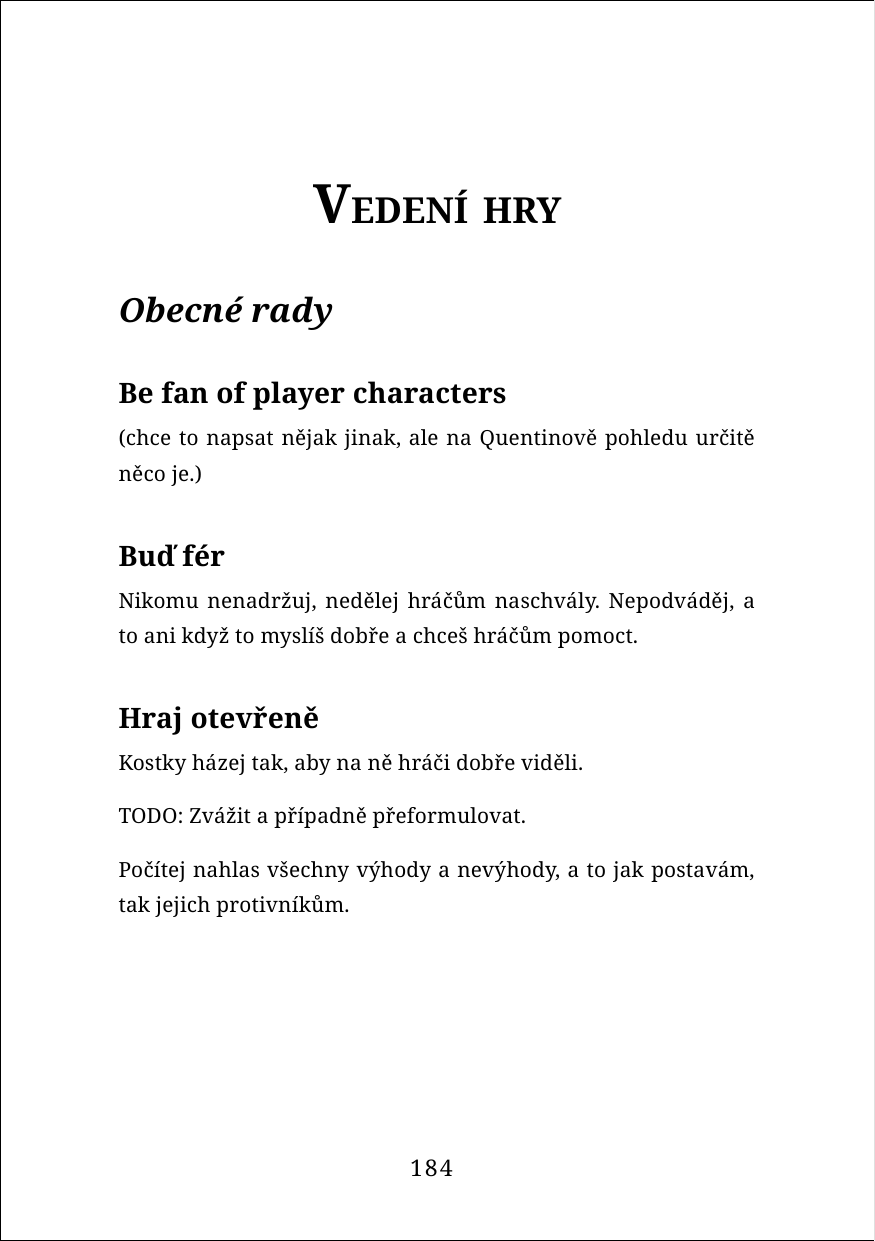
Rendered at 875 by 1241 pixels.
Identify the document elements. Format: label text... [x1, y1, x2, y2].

subtitle Obecné rady [118, 287, 756, 332]
text Nikomu nenadržuj, nedělej hráčům naschvály. Nepodváděj, a to ani když to myslíš dobře a chceš hráčům pomoct. [118, 586, 756, 650]
text Počítej nahlas všechny výhody a nevýhody, a to jak postavám, tak jejich protivníkům. [118, 855, 756, 919]
subtitle Buď fér [118, 536, 756, 574]
text (chce to napsat nějak jinak, ale na Quentinově pohledu určitě něco je.) [118, 423, 756, 487]
text Kostky házej tak, aby na ně hráči dobře viděli. [118, 748, 756, 777]
subtitle Be fan of player characters [118, 373, 756, 412]
subtitle Hraj otevřeně [118, 698, 756, 737]
text TODO: Zvážit a případně přeformulovat. [118, 802, 756, 830]
subtitle Vedení hry [118, 166, 756, 239]
